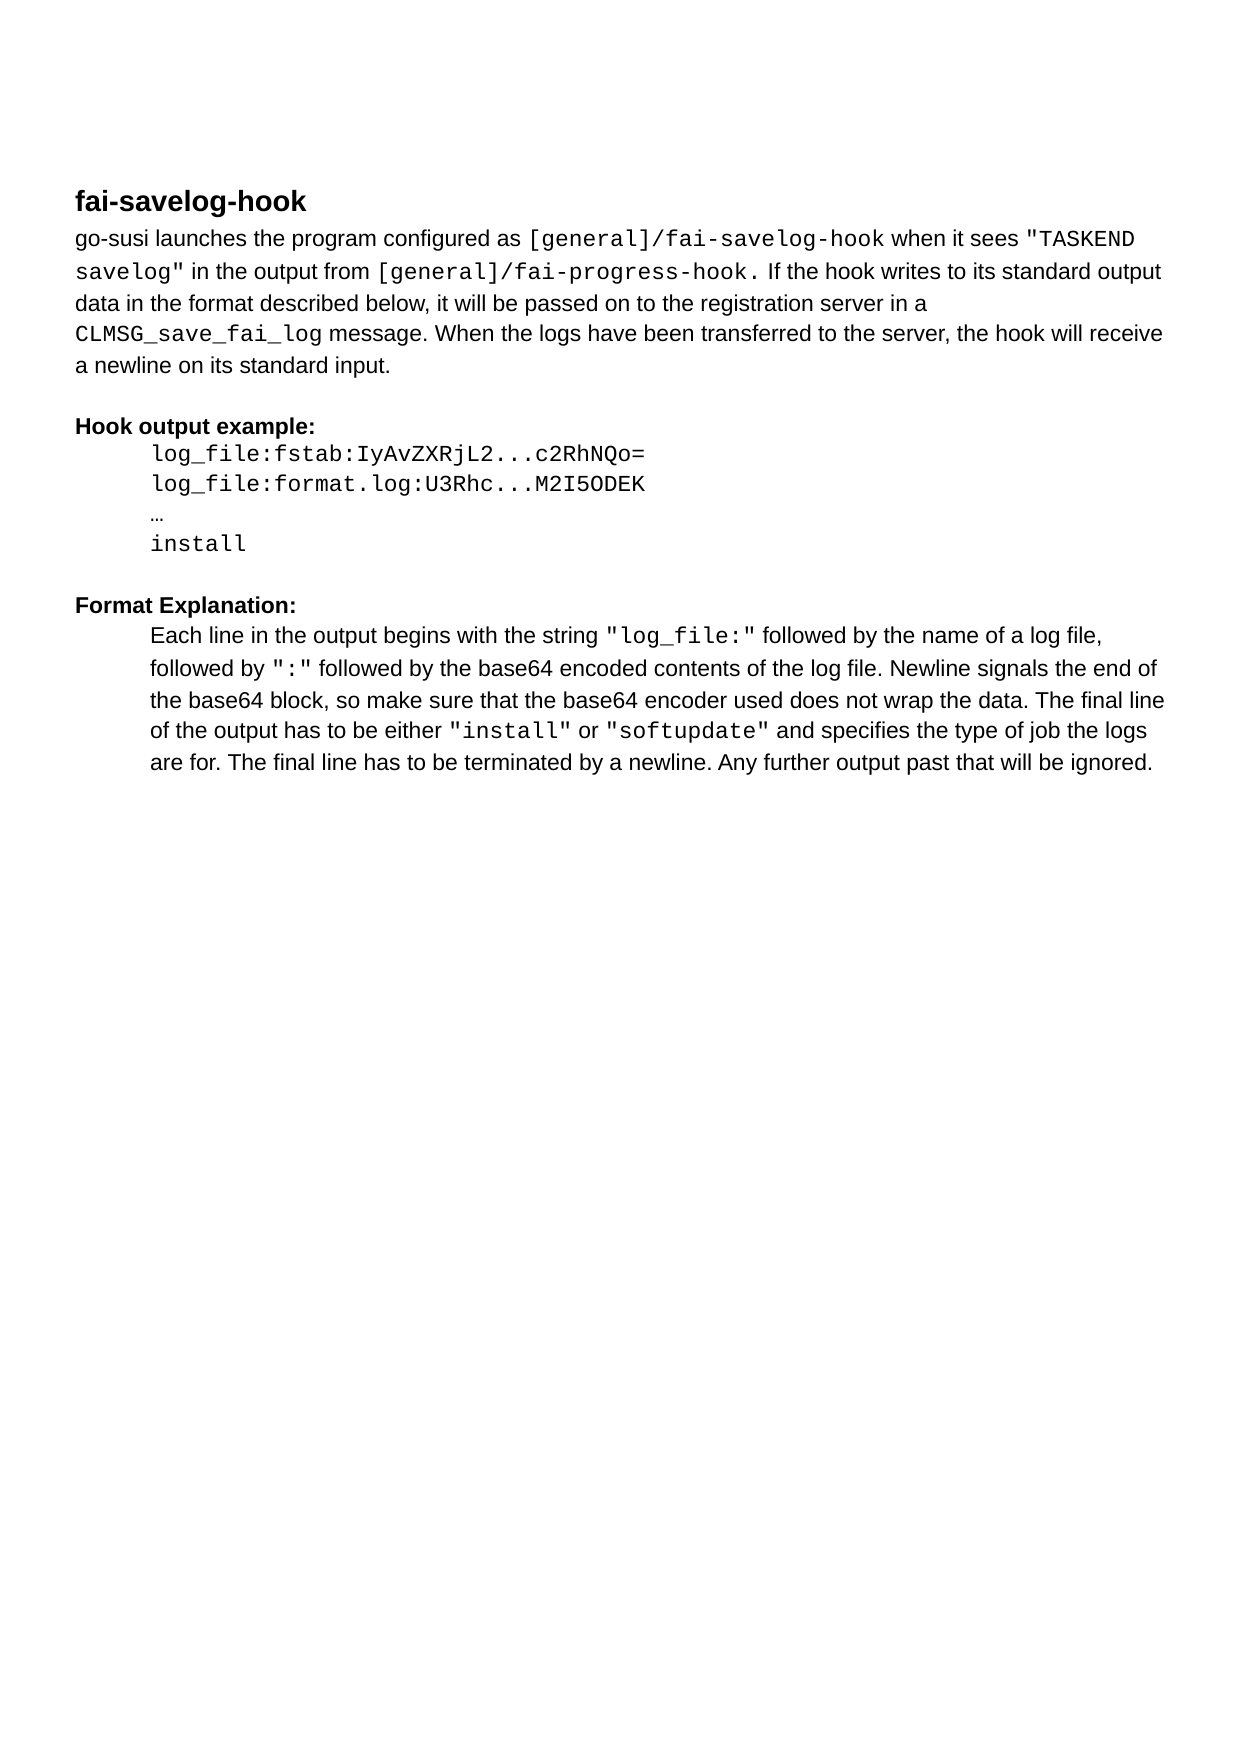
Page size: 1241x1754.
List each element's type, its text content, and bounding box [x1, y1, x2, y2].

text go-susi launches the program configured as [general]/fai-savelog-hook when it sees "TASKEND savelog" in the output from [general]/fai-progress-hook. If the hook writes to its standard output data in the format described below, it will be passed on to the registration server in a CLMSG_save_fai_log message. When the logs have been transferred to the server, the hook will receive a newline on its standard input. [75, 225, 1165, 378]
text install [150, 532, 1165, 558]
text Format Explanation: [75, 592, 1165, 618]
text Hook output example: [75, 413, 1165, 439]
text Each line in the output begins with the string "log_file:" followed by the name of a log file, followed by ":" followed by the base64 encoded contents of the log file. Newline signals the end of the base64 block, so make sure that the base64 encoder used does not wrap the data. The final line of the output has to be either "install" or "softupdate" and specifies the type of job the logs are for. The final line has to be terminated by a newline. Any further output past that will be ignored. [150, 622, 1165, 776]
subtitle fai-savelog-hook [75, 183, 1165, 217]
text log_file:fstab:IyAvZXRjL2...c2RhNQo= log_file:format.log:U3Rhc...M2I5ODEK … [150, 443, 1165, 528]
